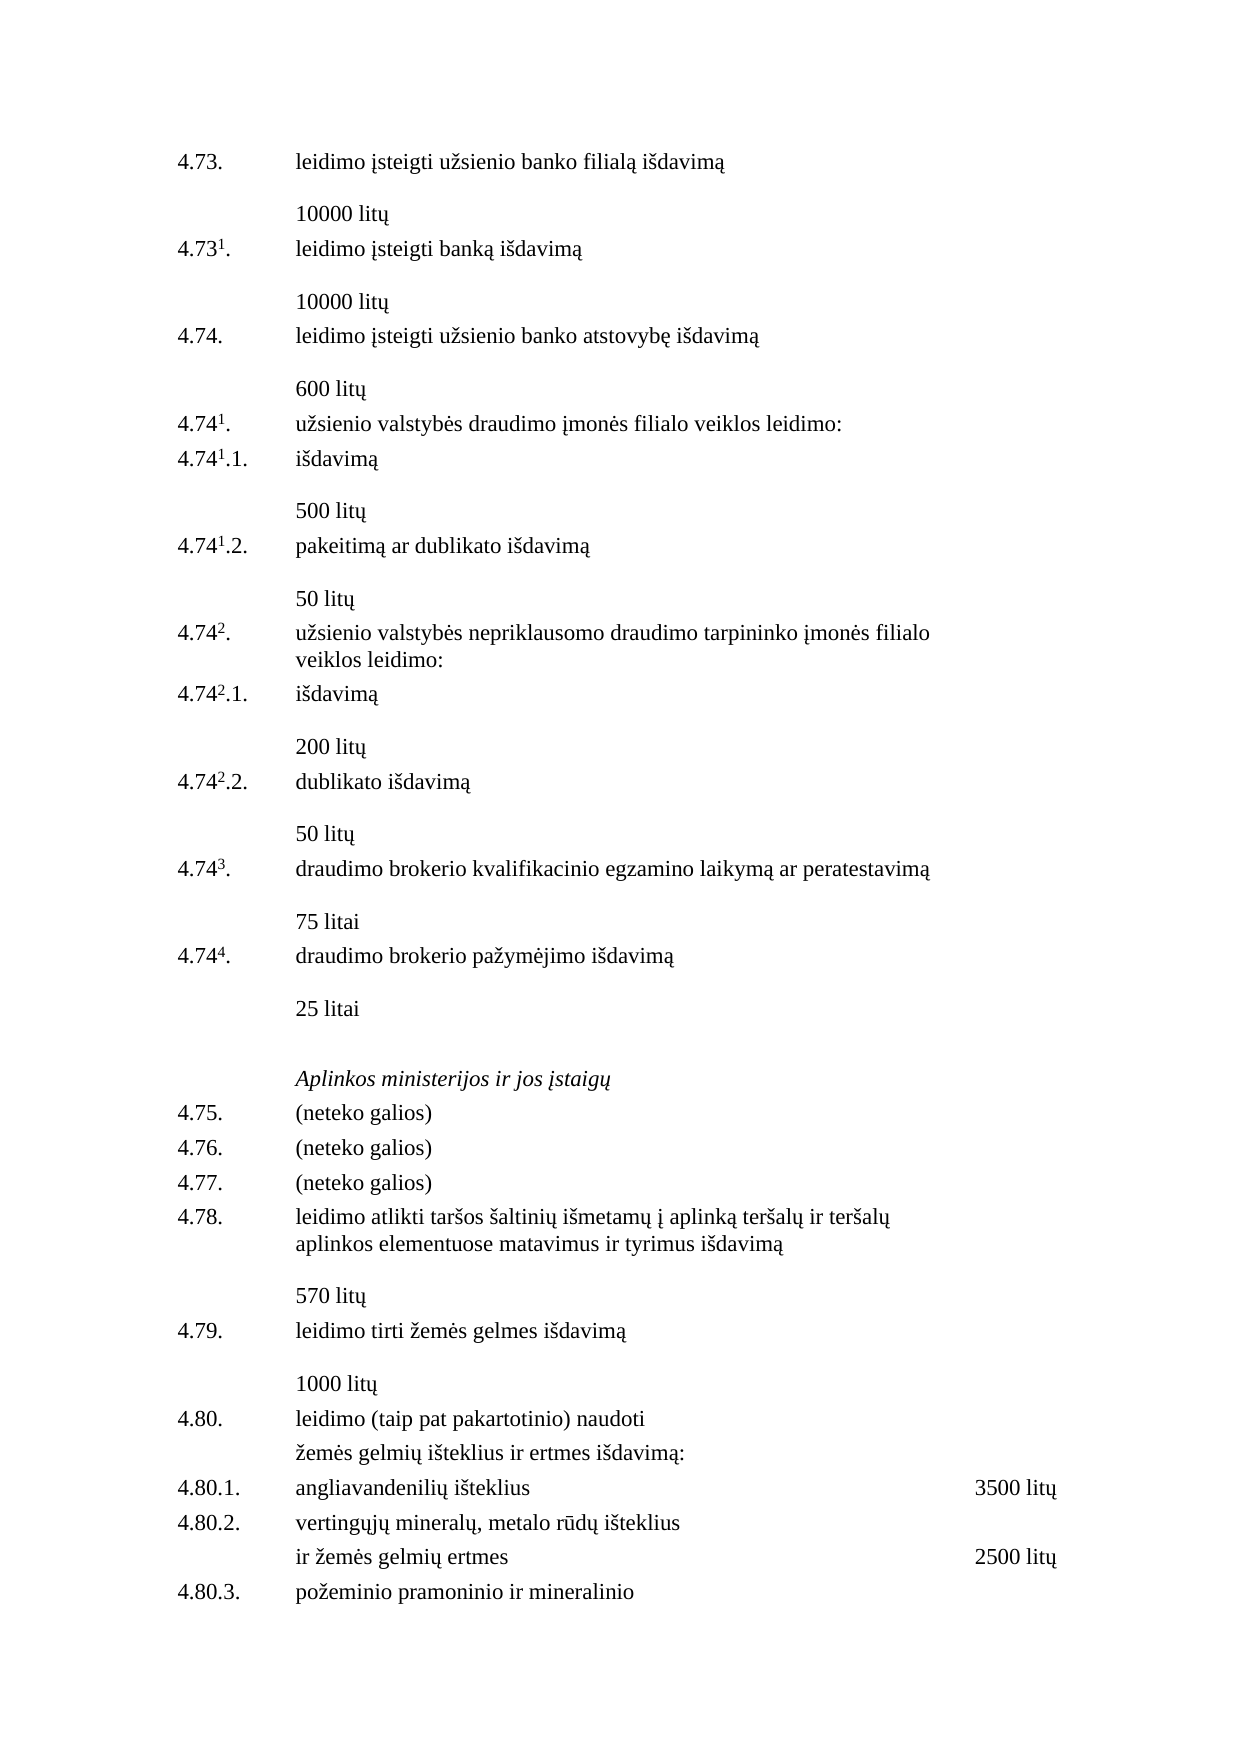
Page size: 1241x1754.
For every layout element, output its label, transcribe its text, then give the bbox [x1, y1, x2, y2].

text 4.744. draudimo brokerio pažymėjimo išdavimą 25 litai [177, 943, 945, 1022]
text 4.741. užsienio valstybės draudimo įmonės filialo veiklos leidimo: [177, 410, 945, 436]
text 4.76. (neteko galios) [177, 1134, 945, 1160]
text 4.73. leidimo įsteigti užsienio banko filialą išdavimą 10000 litų [177, 148, 945, 227]
text 4.742.1. išdavimą 200 litų [177, 680, 945, 759]
text žemės gelmių išteklius ir ertmes išdavimą: [177, 1439, 1122, 1466]
text 4.80.2. vertingųjų mineralų, metalo rūdų išteklius [177, 1509, 1122, 1535]
text 4.80.1. angliavandenilių išteklius 3500 litų [177, 1474, 1122, 1500]
text 4.742.2. dublikato išdavimą 50 litų [177, 768, 945, 847]
text 4.74. leidimo įsteigti užsienio banko atstovybę išdavimą 600 litų [177, 322, 945, 402]
text 4.78. leidimo atlikti taršos šaltinių išmetamų į aplinką teršalų ir teršalų aplinkos elementuose matavimus ir tyrimus išdavimą 570 litų [177, 1203, 930, 1309]
text 4.741.2. pakeitimą ar dublikato išdavimą 50 litų [177, 532, 945, 611]
text 4.731. leidimo įsteigti banką išdavimą 10000 litų [177, 235, 945, 314]
text 4.77. (neteko galios) [177, 1169, 945, 1195]
text 4.742. užsienio valstybės nepriklausomo draudimo tarpininko įmonės filialo veiklos leidimo: [177, 619, 945, 672]
text Aplinkos ministerijos ir jos įstaigų [177, 1065, 945, 1091]
text ir žemės gelmių ertmes 2500 litų [177, 1543, 1122, 1570]
text 4.743. draudimo brokerio kvalifikacinio egzamino laikymą ar peratestavimą 75 litai [177, 855, 945, 934]
text 4.80.3. požeminio pramoninio ir mineralinio [177, 1578, 1122, 1604]
text 4.79. leidimo tirti žemės gelmes išdavimą 1000 litų [177, 1317, 945, 1396]
text 4.741.1. išdavimą 500 litų [177, 444, 945, 524]
text 4.80. leidimo (taip pat pakartotinio) naudoti [177, 1404, 1122, 1431]
text 4.75. (neteko galios) [177, 1099, 945, 1126]
